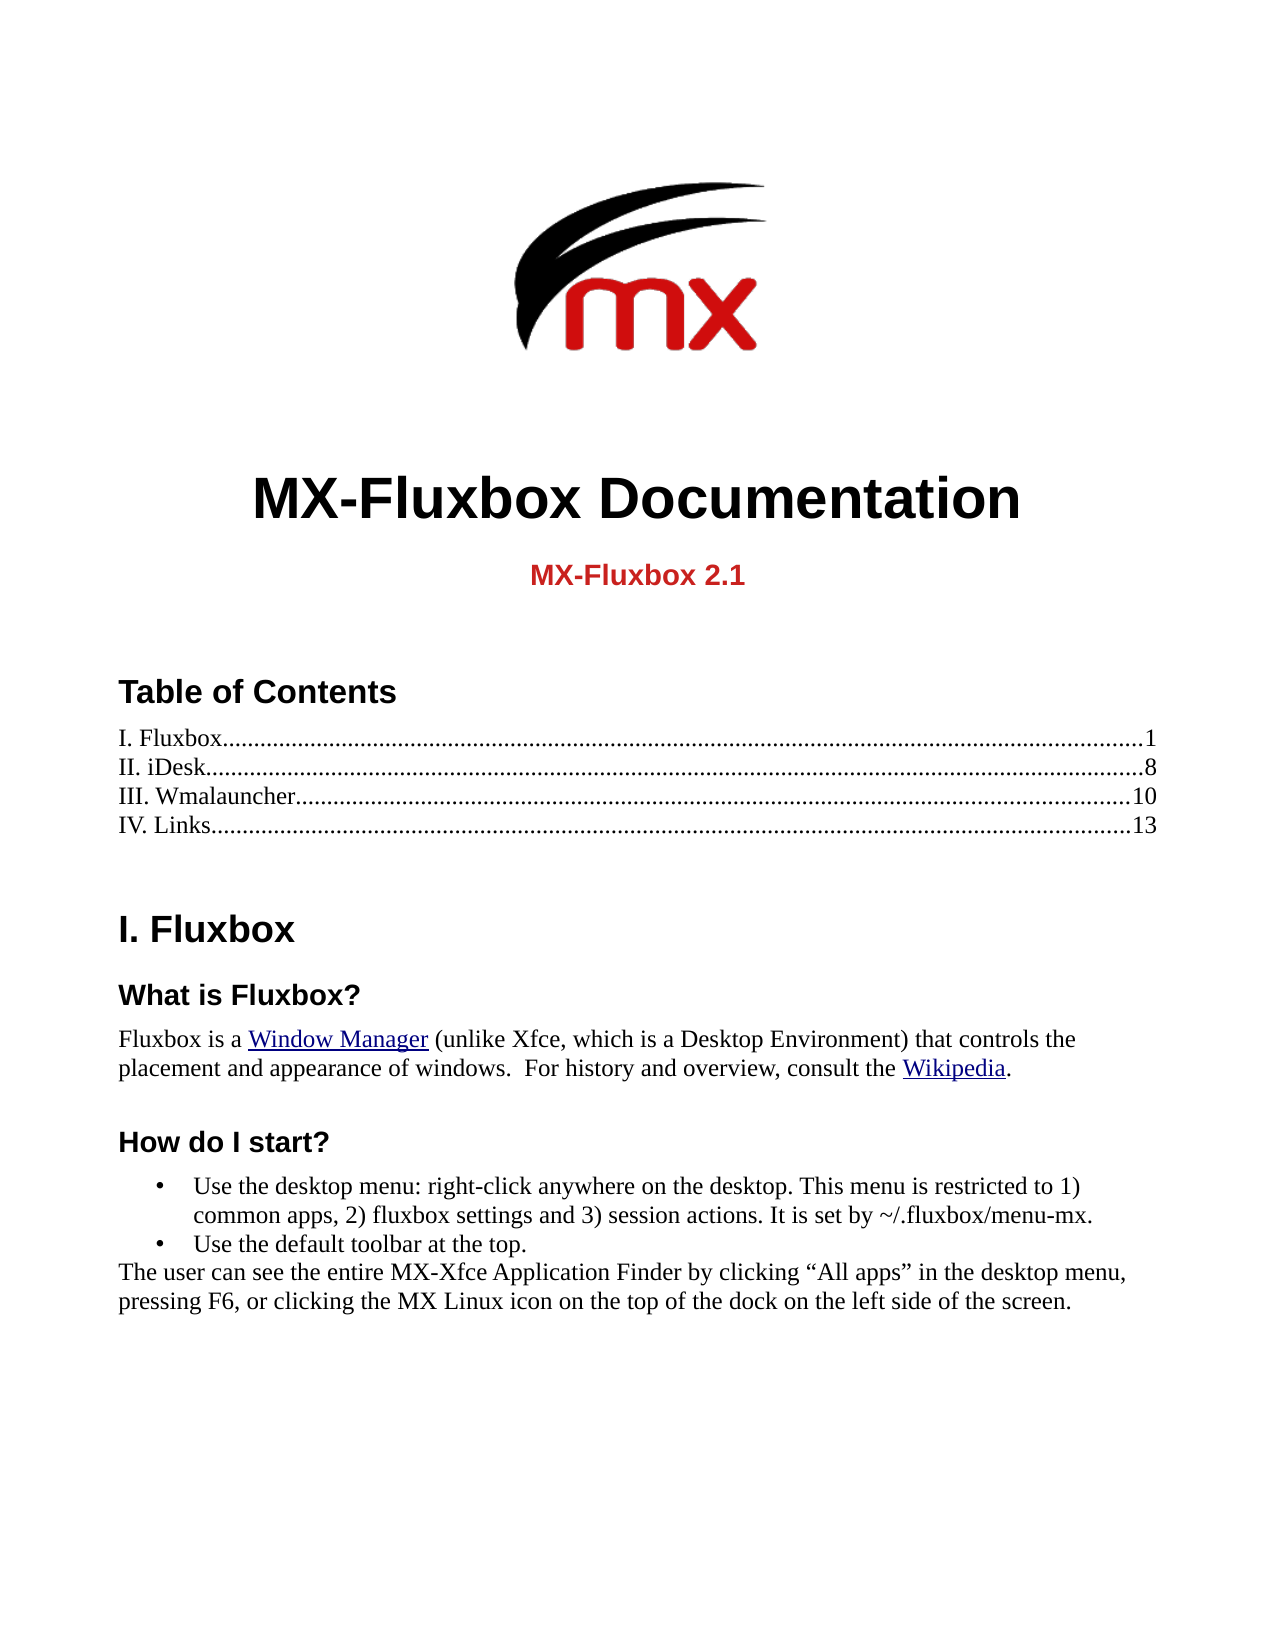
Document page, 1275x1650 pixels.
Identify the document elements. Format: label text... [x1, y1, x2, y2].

text III. Wmalauncher 10 [118, 781, 1157, 810]
text I. Fluxbox 1 [118, 723, 1157, 752]
picture [488, 118, 787, 416]
subtitle MX-Fluxbox 2.1 [118, 558, 1157, 592]
text The user can see the entire MX-Xfce Application Finder by clicking “All apps” in the desktop menu, pressing F6, or clicking the MX Linux icon on the top of the dock on the left side of the screen. [118, 1257, 1157, 1315]
text Fluxbox is a Window Manager (unlike Xfce, which is a Desktop Environment) that controls the placement and appearance of windows. For history and overview, consult the Wikipedia. [118, 1024, 1157, 1082]
list Use the default toolbar at the top. [156, 1229, 1157, 1257]
subtitle What is Fluxbox? [118, 978, 1157, 1012]
subtitle Table of Contents [118, 673, 1157, 711]
subtitle How do I start? [118, 1125, 1157, 1159]
text IV. Links 13 [118, 810, 1157, 838]
text II. iDesk 8 [118, 752, 1157, 781]
title MX-Fluxbox Documentation [118, 464, 1157, 531]
list Use the desktop menu: right-click anywhere on the desktop. This menu is restricted to 1) common apps, 2) fluxbox settings and 3) session actions. It is set by ~/.fluxbox/menu-mx. [156, 1171, 1157, 1229]
subtitle I. Fluxbox [118, 907, 1157, 951]
